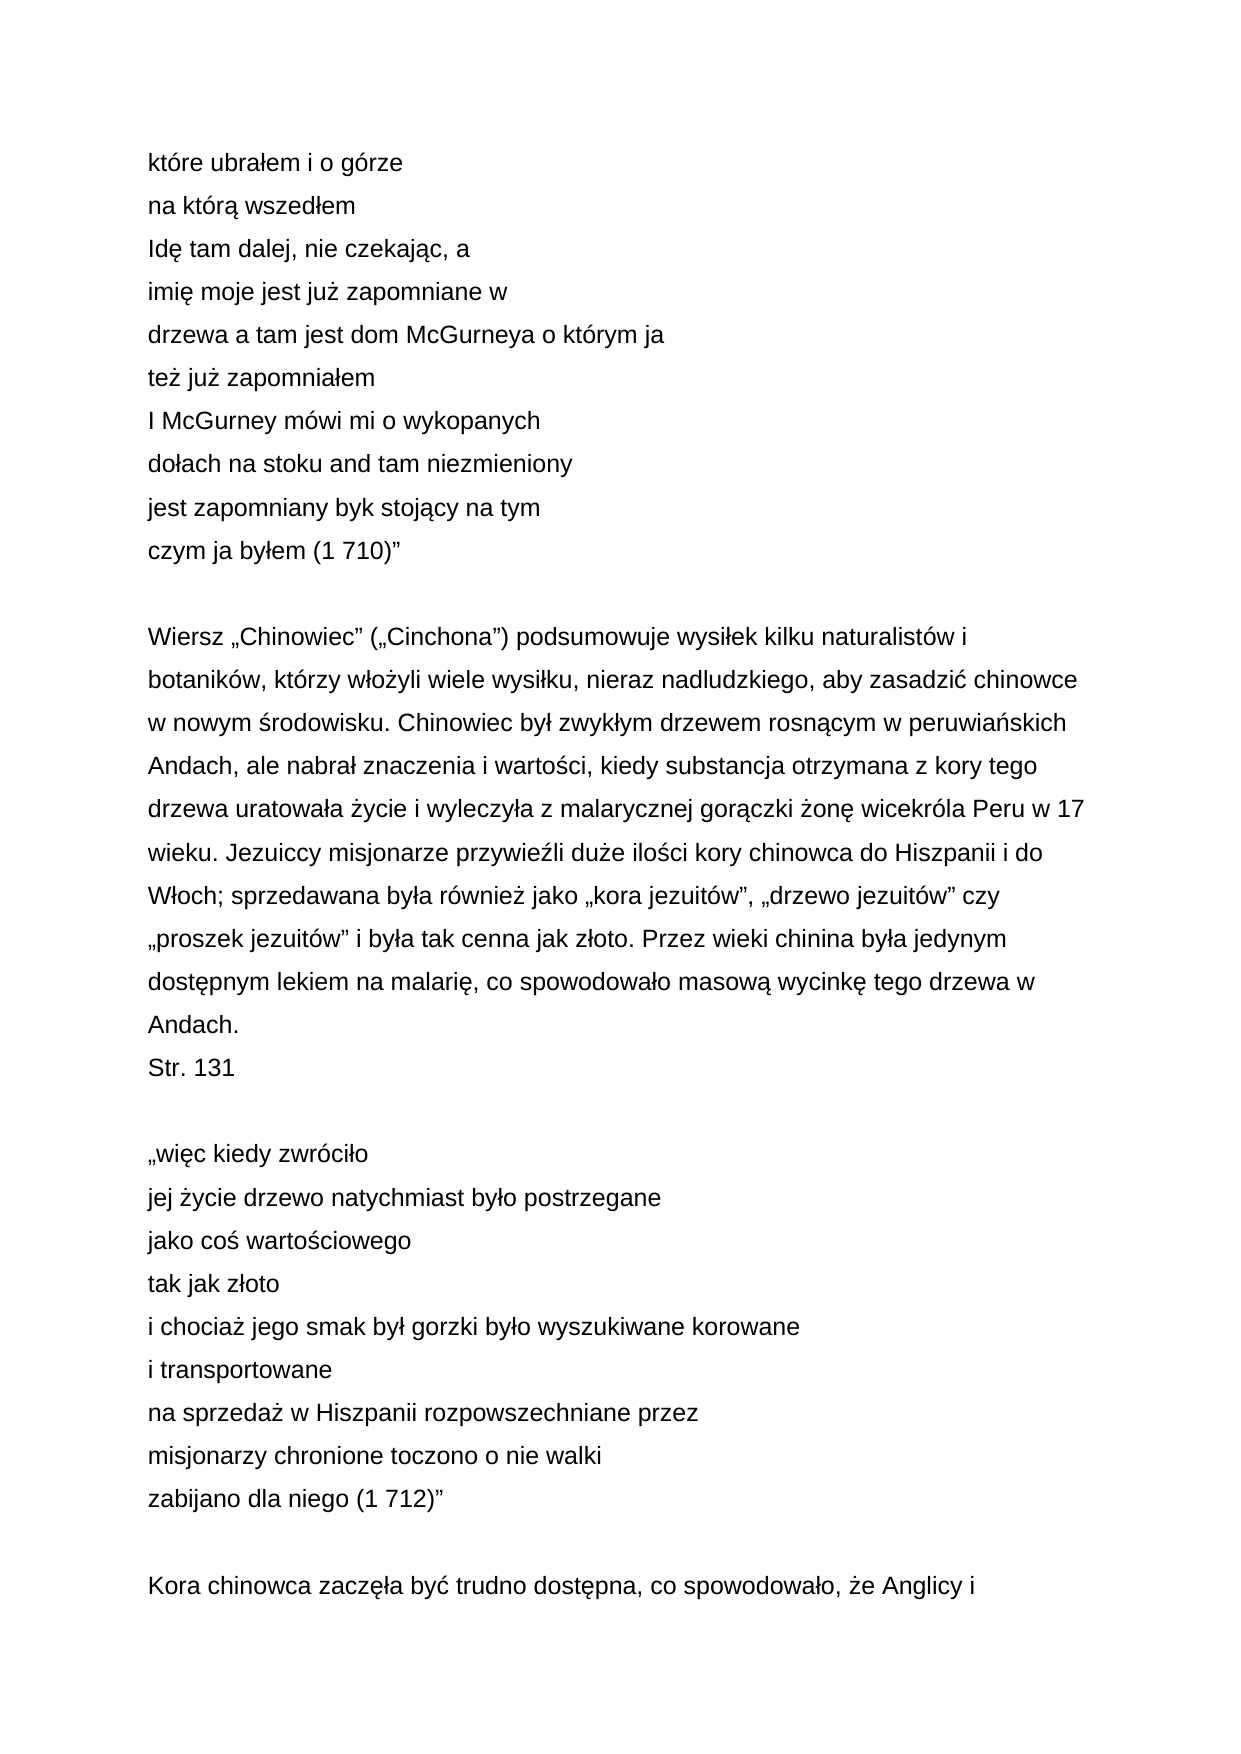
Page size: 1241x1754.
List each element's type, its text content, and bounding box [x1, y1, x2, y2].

text „więc kiedy zwróciło [148, 1139, 1093, 1168]
text na którą wszedłem [148, 191, 1093, 219]
text też już zapomniałem [148, 363, 1093, 392]
text dołach na stoku and tam niezmieniony [148, 449, 1093, 478]
text jej życie drzewo natychmiast było postrzegane [148, 1183, 1093, 1211]
text imię moje jest już zapomniane w [148, 277, 1093, 306]
text i transportowane [148, 1355, 1093, 1384]
text jako coś wartościowego [148, 1226, 1093, 1254]
text jest zapomniany byk stojący na tym [148, 493, 1093, 521]
text misjonarzy chronione toczono o nie walki [148, 1441, 1093, 1470]
text i chociaż jego smak był gorzki było wyszukiwane korowane [148, 1312, 1093, 1341]
text które ubrałem i o górze [148, 148, 1093, 176]
text na sprzedaż w Hiszpanii rozpowszechniane przez [148, 1398, 1093, 1427]
text I McGurney mówi mi o wykopanych [148, 406, 1093, 435]
text Idę tam dalej, nie czekając, a [148, 234, 1093, 263]
text zabijano dla niego (1 712)” [148, 1484, 1093, 1513]
text Str. 131 [148, 1053, 1093, 1082]
text czym ja byłem (1 710)” [148, 536, 1093, 564]
text Wiersz „Chinowiec” („Cinchona”) podsumowuje wysiłek kilku naturalistów i botaników, którzy włożyli wiele wysiłku, nieraz nadludzkiego, aby zasadzić chinowce w nowym środowisku. Chinowiec był zwykłym drzewem rosnącym w peruwiańskich Andach, ale nabrał znaczenia i wartości, kiedy substancja otrzymana z kory tego drzewa uratowała życie i wyleczyła z malarycznej gorączki żonę wicekróla Peru w 17 wieku. Jezuiccy misjonarze przywieźli duże ilości kory chinowca do Hiszpanii i do Włoch; sprzedawana była również jako „kora jezuitów”, „drzewo jezuitów” czy „proszek jezuitów” i była tak cenna jak złoto. Przez wieki chinina była jedynym dostępnym lekiem na malarię, co spowodowało masową wycinkę tego drzewa w Andach. [148, 622, 1093, 1039]
text tak jak złoto [148, 1269, 1093, 1298]
text Kora chinowca zaczęła być trudno dostępna, co spowodowało, że Anglicy i [148, 1571, 1093, 1599]
text drzewa a tam jest dom McGurneya o którym ja [148, 320, 1093, 349]
